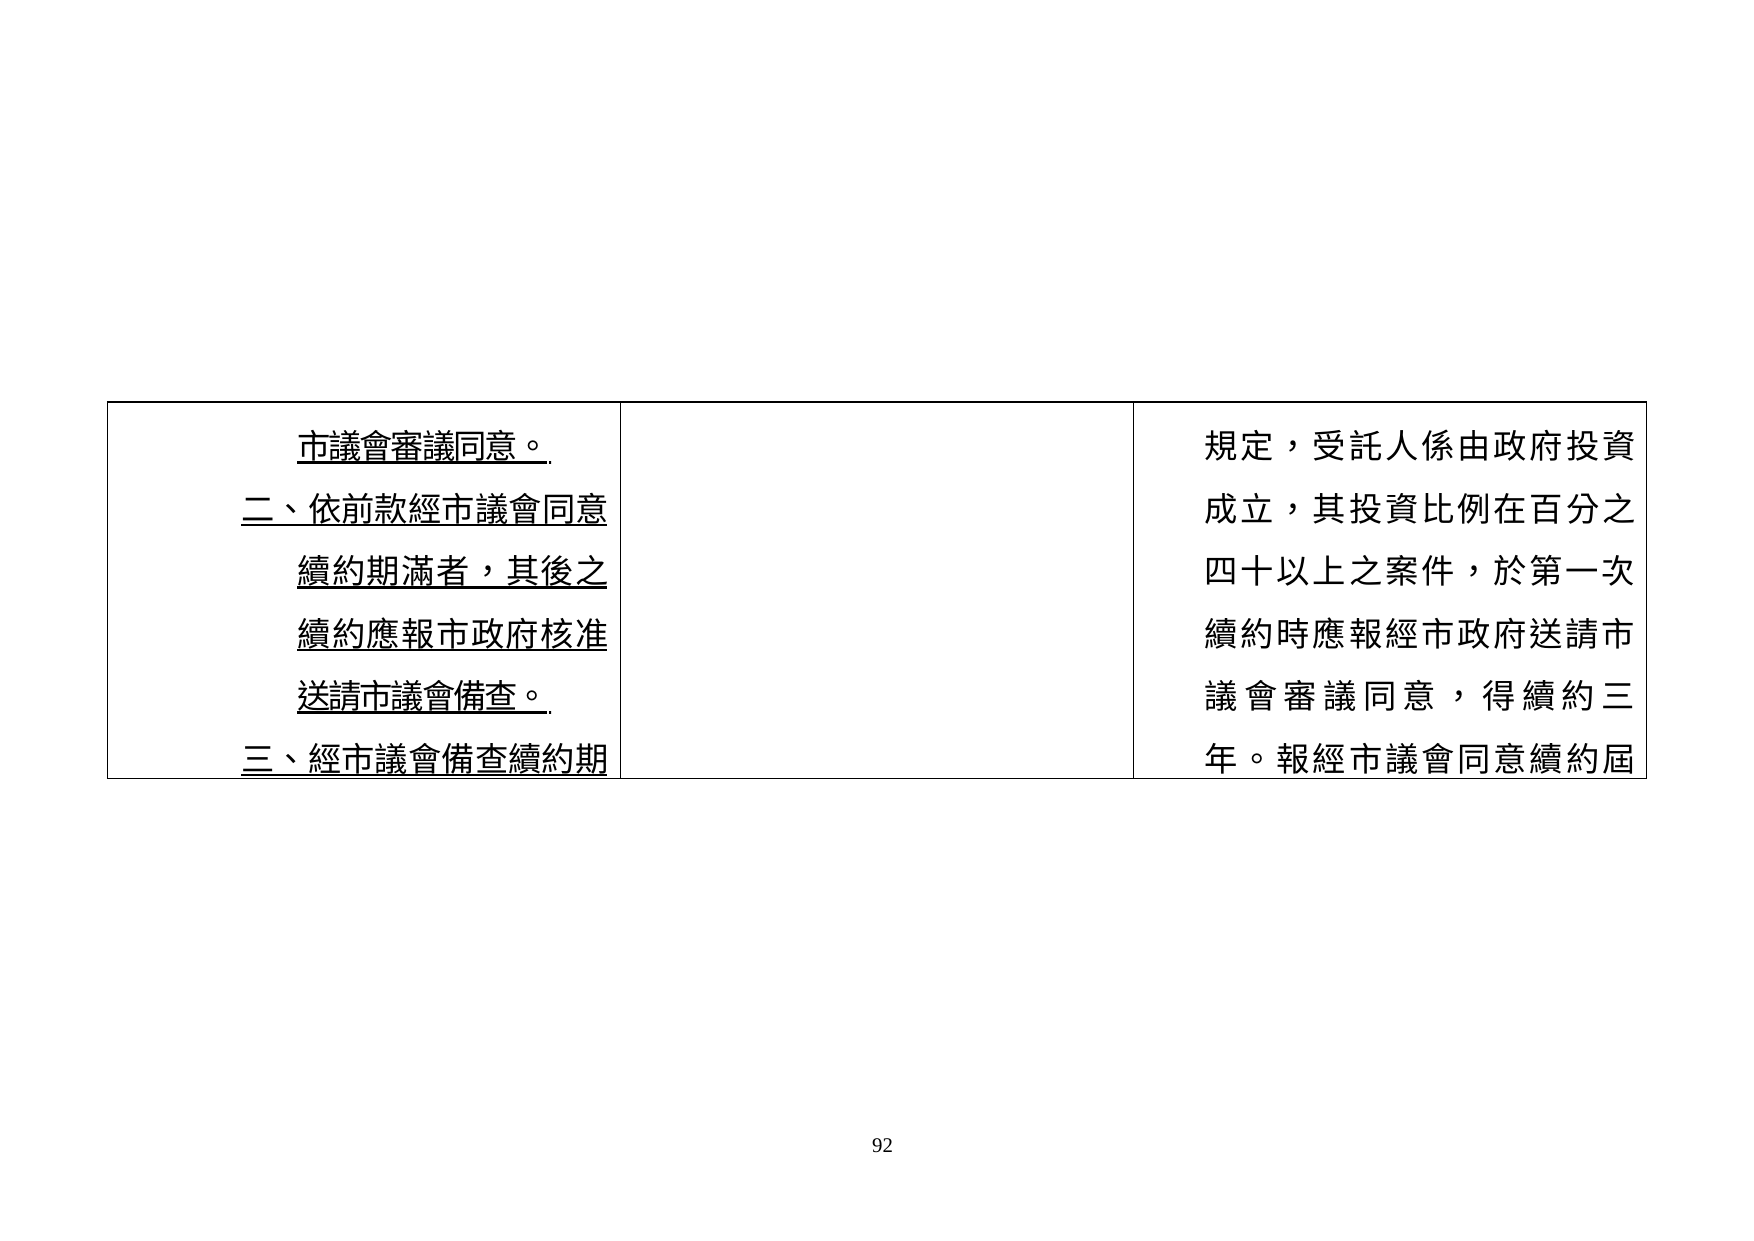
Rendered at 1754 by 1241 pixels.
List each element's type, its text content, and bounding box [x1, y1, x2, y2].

table_cell 市議會審議同意。 二、依前款經市議會同意續約期滿者，其後之續約應報市政府核准送請市議會備查。 三、經市議會備查續約期 [108, 403, 620, 777]
table_cell 規定，受託人係由政府投資成立，其投資比例在百分之四十以上之案件，於第一次續約時應報經市政府送請市議會審議同意，得續約三年。報經市議會同意續約屆 [1134, 403, 1646, 777]
table_cell [621, 403, 1133, 777]
